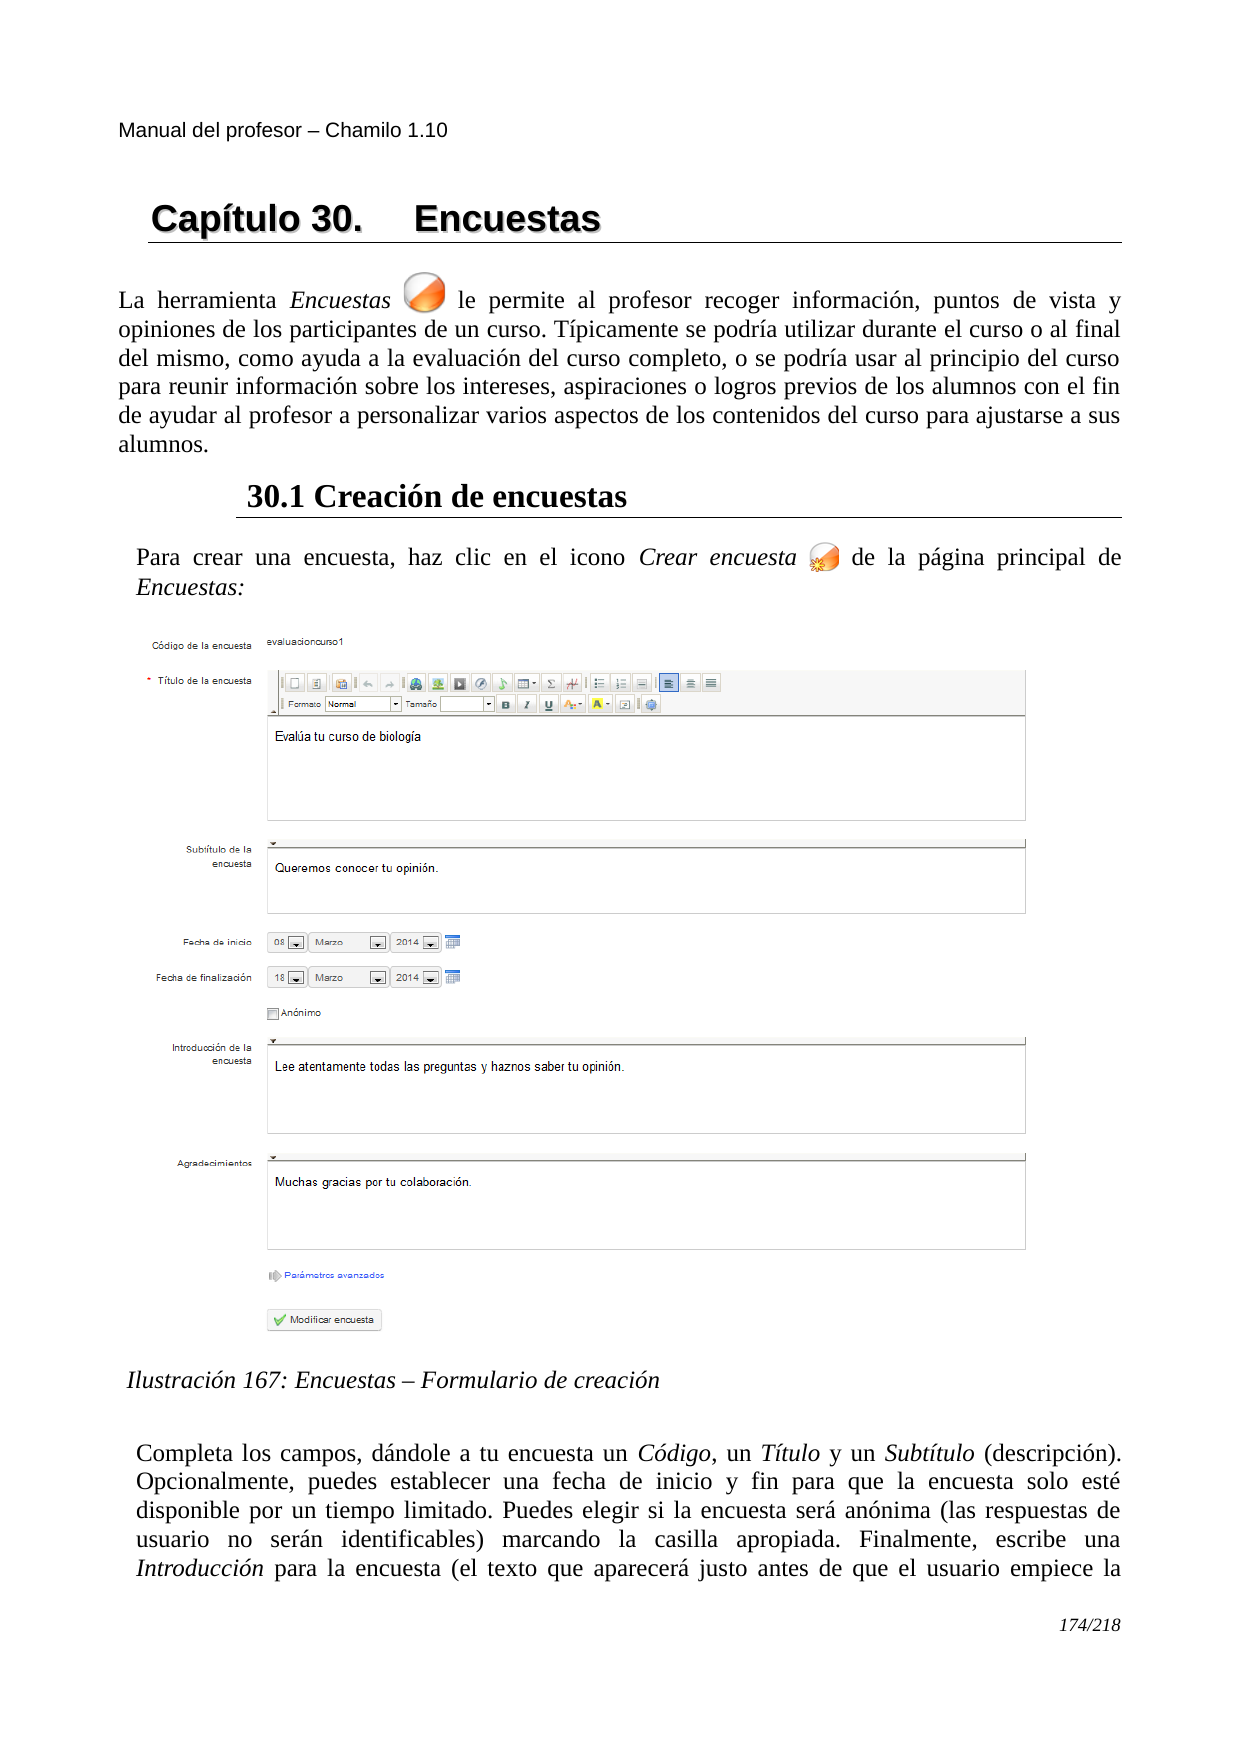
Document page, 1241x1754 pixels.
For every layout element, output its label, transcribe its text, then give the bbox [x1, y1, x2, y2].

picture [403, 272, 446, 314]
list Ilustración 167: Encuestas – Formulario de creación [126, 1366, 1127, 1394]
subtitle Encuestas [148, 193, 1122, 242]
picture [809, 542, 839, 572]
list Completa los campos, dándole a tu encuesta un Código, un Título y un Subtítulo (descripción). Opcionalmente, puedes establecer una fecha de inicio y fin para que la encuesta solo esté disponible por un tiempo limitado. Puedes elegir si la encuesta será anónima (las respuestas de usuario no serán identificables) marcando la casilla apropiada. Finalmente, escribe una Introducción para la encuesta (el texto que aparecerá justo antes de que el usuario empiece la [118, 1438, 1122, 1581]
list Para crear una encuesta, haz clic en el icono Crear encuesta de la página principal de Encuestas: [118, 542, 1122, 600]
text La herramienta Encuestas le permite al profesor recoger información, puntos de vista y opiniones de los participantes de un curso. Típicamente se podría utilizar durante el curso o al final del mismo, como ayuda a la evaluación del curso completo, o se podría usar al principio del curso para reunir información sobre los intereses, aspiraciones o logros previos de los alumnos con el fin de ayudar al profesor a personalizar varios aspectos de los contenidos del curso para ajustarse a sus alumnos. [118, 272, 1122, 458]
subtitle Creación de encuestas [236, 476, 1122, 517]
picture [143, 631, 1030, 1332]
